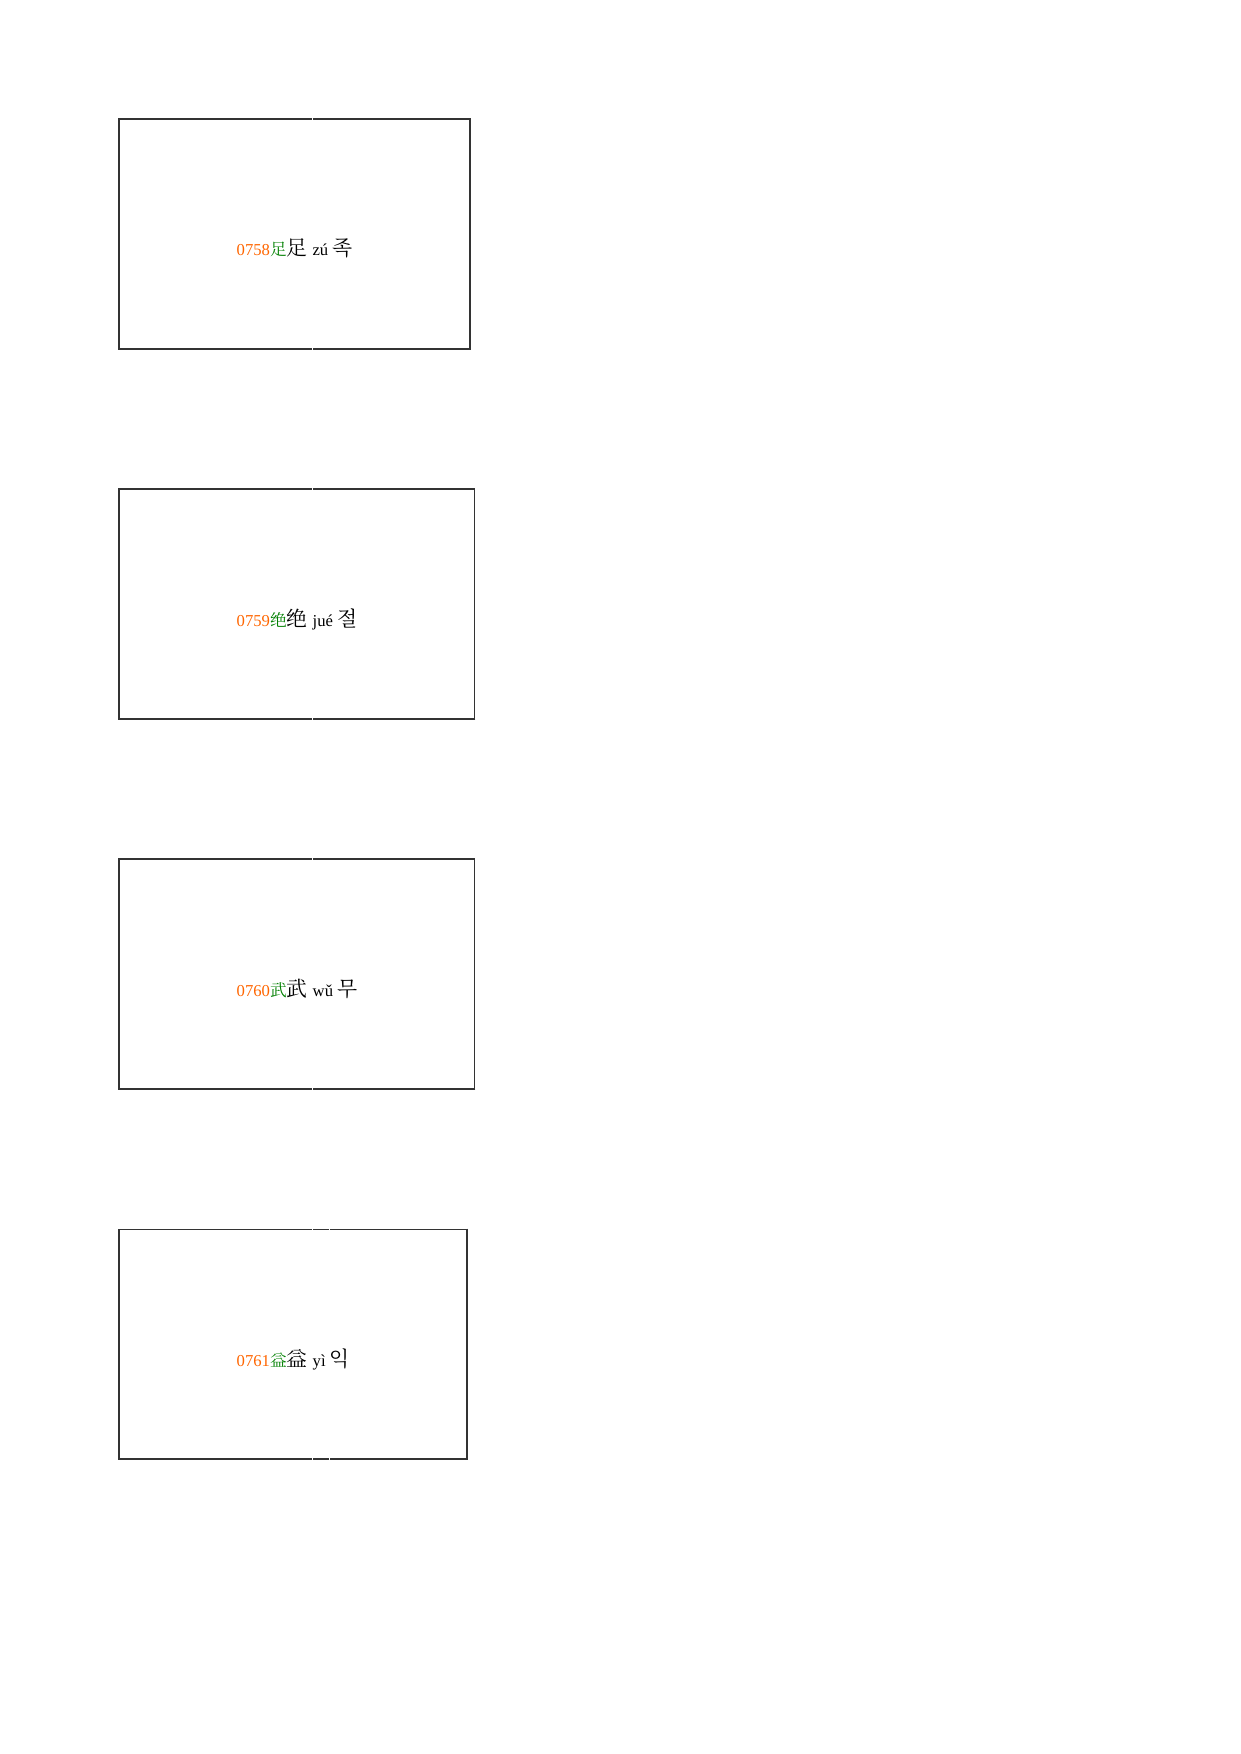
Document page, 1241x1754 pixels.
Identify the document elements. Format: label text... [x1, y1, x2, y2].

text 0761益益 yì 익 [120, 1230, 466, 1459]
text [475, 488, 1122, 719]
text 0760武武 wǔ 무 [120, 859, 474, 1089]
text 0759绝绝 jué 절 [120, 489, 474, 719]
text 0758足足 zú 족 [120, 119, 469, 349]
text [471, 118, 1122, 349]
text [468, 1228, 1122, 1460]
text [475, 858, 1122, 1090]
